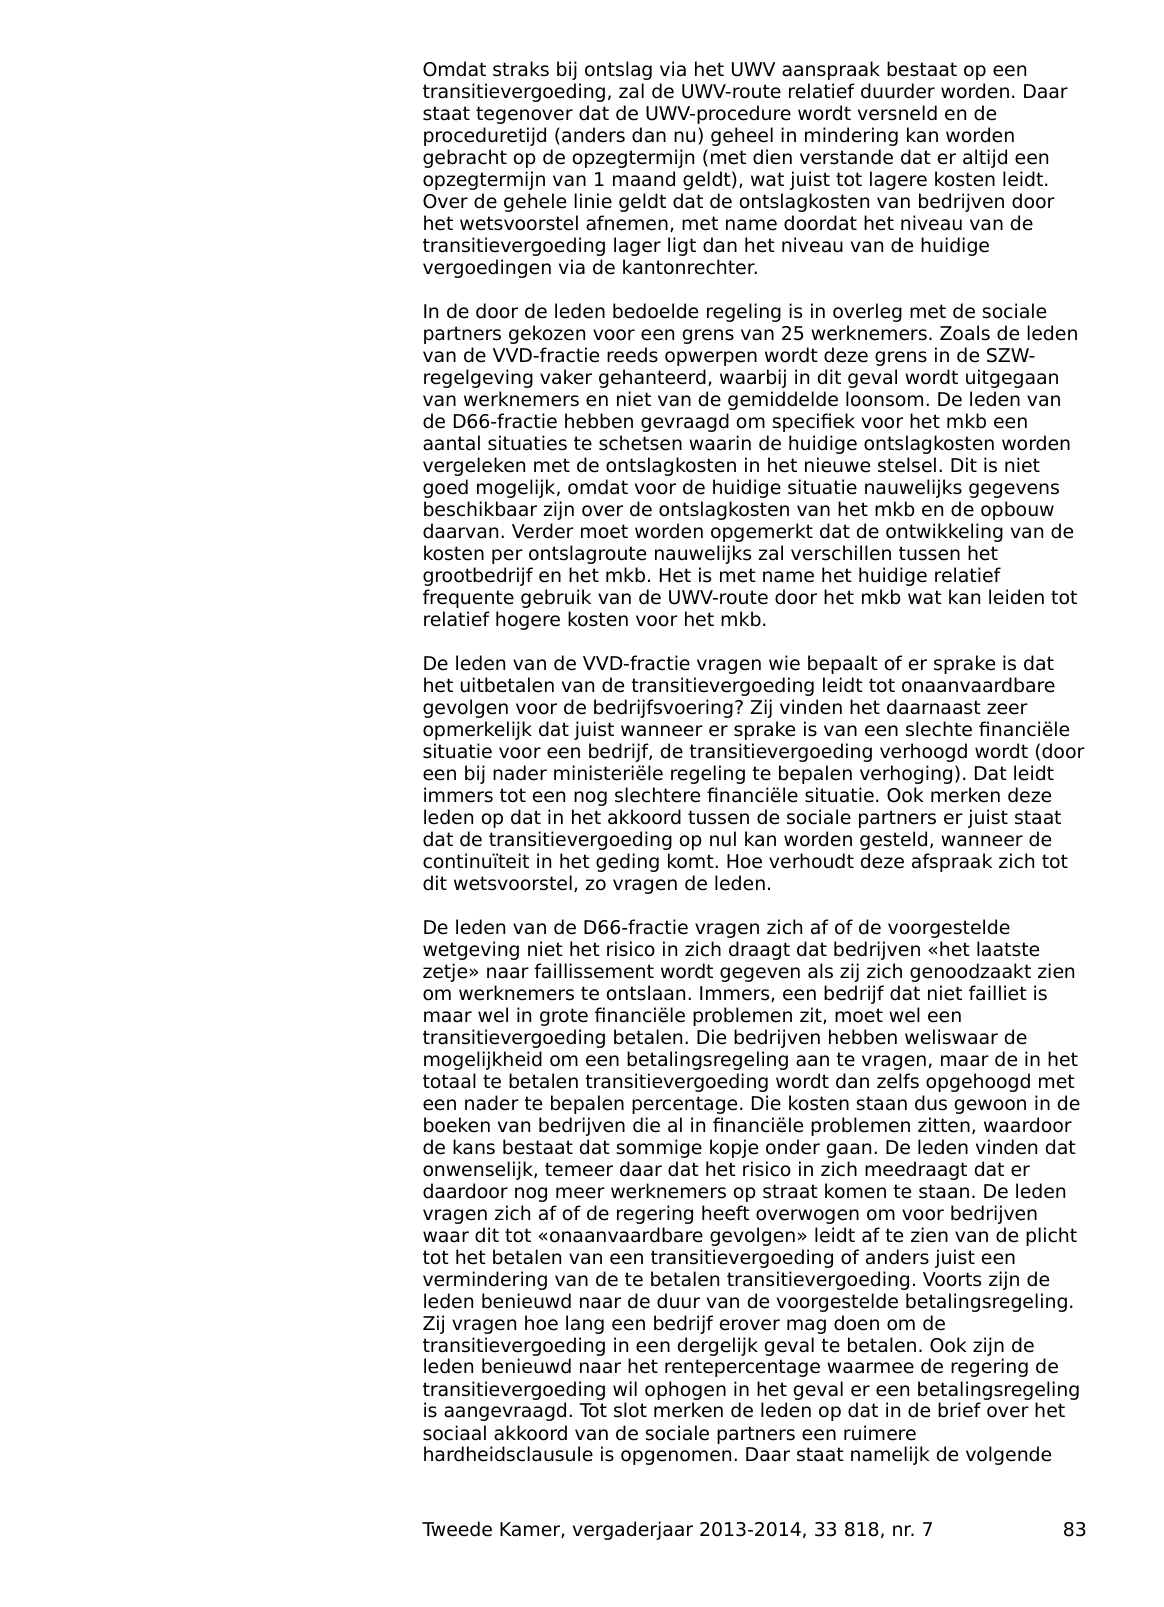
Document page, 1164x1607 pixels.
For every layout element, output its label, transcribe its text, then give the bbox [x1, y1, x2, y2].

text In de door de leden bedoelde regeling is in overleg met de sociale partners gekozen voor een grens van 25 werknemers. Zoals de leden van de VVD-fractie reeds opwerpen wordt deze grens in de SZW-regelgeving vaker gehanteerd, waarbij in dit geval wordt uitgegaan van werknemers en niet van de gemiddelde loonsom. De leden van de D66-fractie hebben gevraagd om specifiek voor het mkb een aantal situaties te schetsen waarin de huidige ontslagkosten worden vergeleken met de ontslagkosten in het nieuwe stelsel. Dit is niet goed mogelijk, omdat voor de huidige situatie nauwelijks gegevens beschikbaar zijn over de ontslagkosten van het mkb en de opbouw daarvan. Verder moet worden opgemerkt dat de ontwikkeling van de kosten per ontslagroute nauwelijks zal verschillen tussen het grootbedrijf en het mkb. Het is met name het huidige relatief frequente gebruik van de UWV-route door het mkb wat kan leiden tot relatief hogere kosten voor het mkb. [422, 301, 1087, 631]
text De leden van de D66-fractie vragen zich af of de voorgestelde wetgeving niet het risico in zich draagt dat bedrijven «het laatste zetje» naar faillissement wordt gegeven als zij zich genoodzaakt zien om werknemers te ontslaan. Immers, een bedrijf dat niet failliet is maar wel in grote financiële problemen zit, moet wel een transitievergoeding betalen. Die bedrijven hebben weliswaar de mogelijkheid om een betalingsregeling aan te vragen, maar de in het totaal te betalen transitievergoeding wordt dan zelfs opgehoogd met een nader te bepalen percentage. Die kosten staan dus gewoon in de boeken van bedrijven die al in financiële problemen zitten, waardoor de kans bestaat dat sommige kopje onder gaan. De leden vinden dat onwenselijk, temeer daar dat het risico in zich meedraagt dat er daardoor nog meer werknemers op straat komen te staan. De leden vragen zich af of de regering heeft overwogen om voor bedrijven waar dit tot «onaanvaardbare gevolgen» leidt af te zien van de plicht tot het betalen van een transitievergoeding of anders juist een vermindering van de te betalen transitievergoeding. Voorts zijn de leden benieuwd naar de duur van de voorgestelde betalingsregeling. Zij vragen hoe lang een bedrijf erover mag doen om de transitievergoeding in een dergelijk geval te betalen. Ook zijn de leden benieuwd naar het rentepercentage waarmee de regering de transitievergoeding wil ophogen in het geval er een betalingsregeling is aangevraagd. Tot slot merken de leden op dat in de brief over het sociaal akkoord van de sociale partners een ruimere hardheidsclausule is opgenomen. Daar staat namelijk de volgende [422, 917, 1087, 1466]
text Omdat straks bij ontslag via het UWV aanspraak bestaat op een transitievergoeding, zal de UWV-route relatief duurder worden. Daar staat tegenover dat de UWV-procedure wordt versneld en de proceduretijd (anders dan nu) geheel in mindering kan worden gebracht op de opzegtermijn (met dien verstande dat er altijd een opzegtermijn van 1 maand geldt), wat juist tot lagere kosten leidt. Over de gehele linie geldt dat de ontslagkosten van bedrijven door het wetsvoorstel afnemen, met name doordat het niveau van de transitievergoeding lager ligt dan het niveau van de huidige vergoedingen via de kantonrechter. [422, 59, 1087, 279]
text De leden van de VVD-fractie vragen wie bepaalt of er sprake is dat het uitbetalen van de transitievergoeding leidt tot onaanvaardbare gevolgen voor de bedrijfsvoering? Zij vinden het daarnaast zeer opmerkelijk dat juist wanneer er sprake is van een slechte financiële situatie voor een bedrijf, de transitievergoeding verhoogd wordt (door een bij nader ministeriële regeling te bepalen verhoging). Dat leidt immers tot een nog slechtere financiële situatie. Ook merken deze leden op dat in het akkoord tussen de sociale partners er juist staat dat de transitievergoeding op nul kan worden gesteld, wanneer de continuïteit in het geding komt. Hoe verhoudt deze afspraak zich tot dit wetsvoorstel, zo vragen de leden. [422, 653, 1087, 895]
